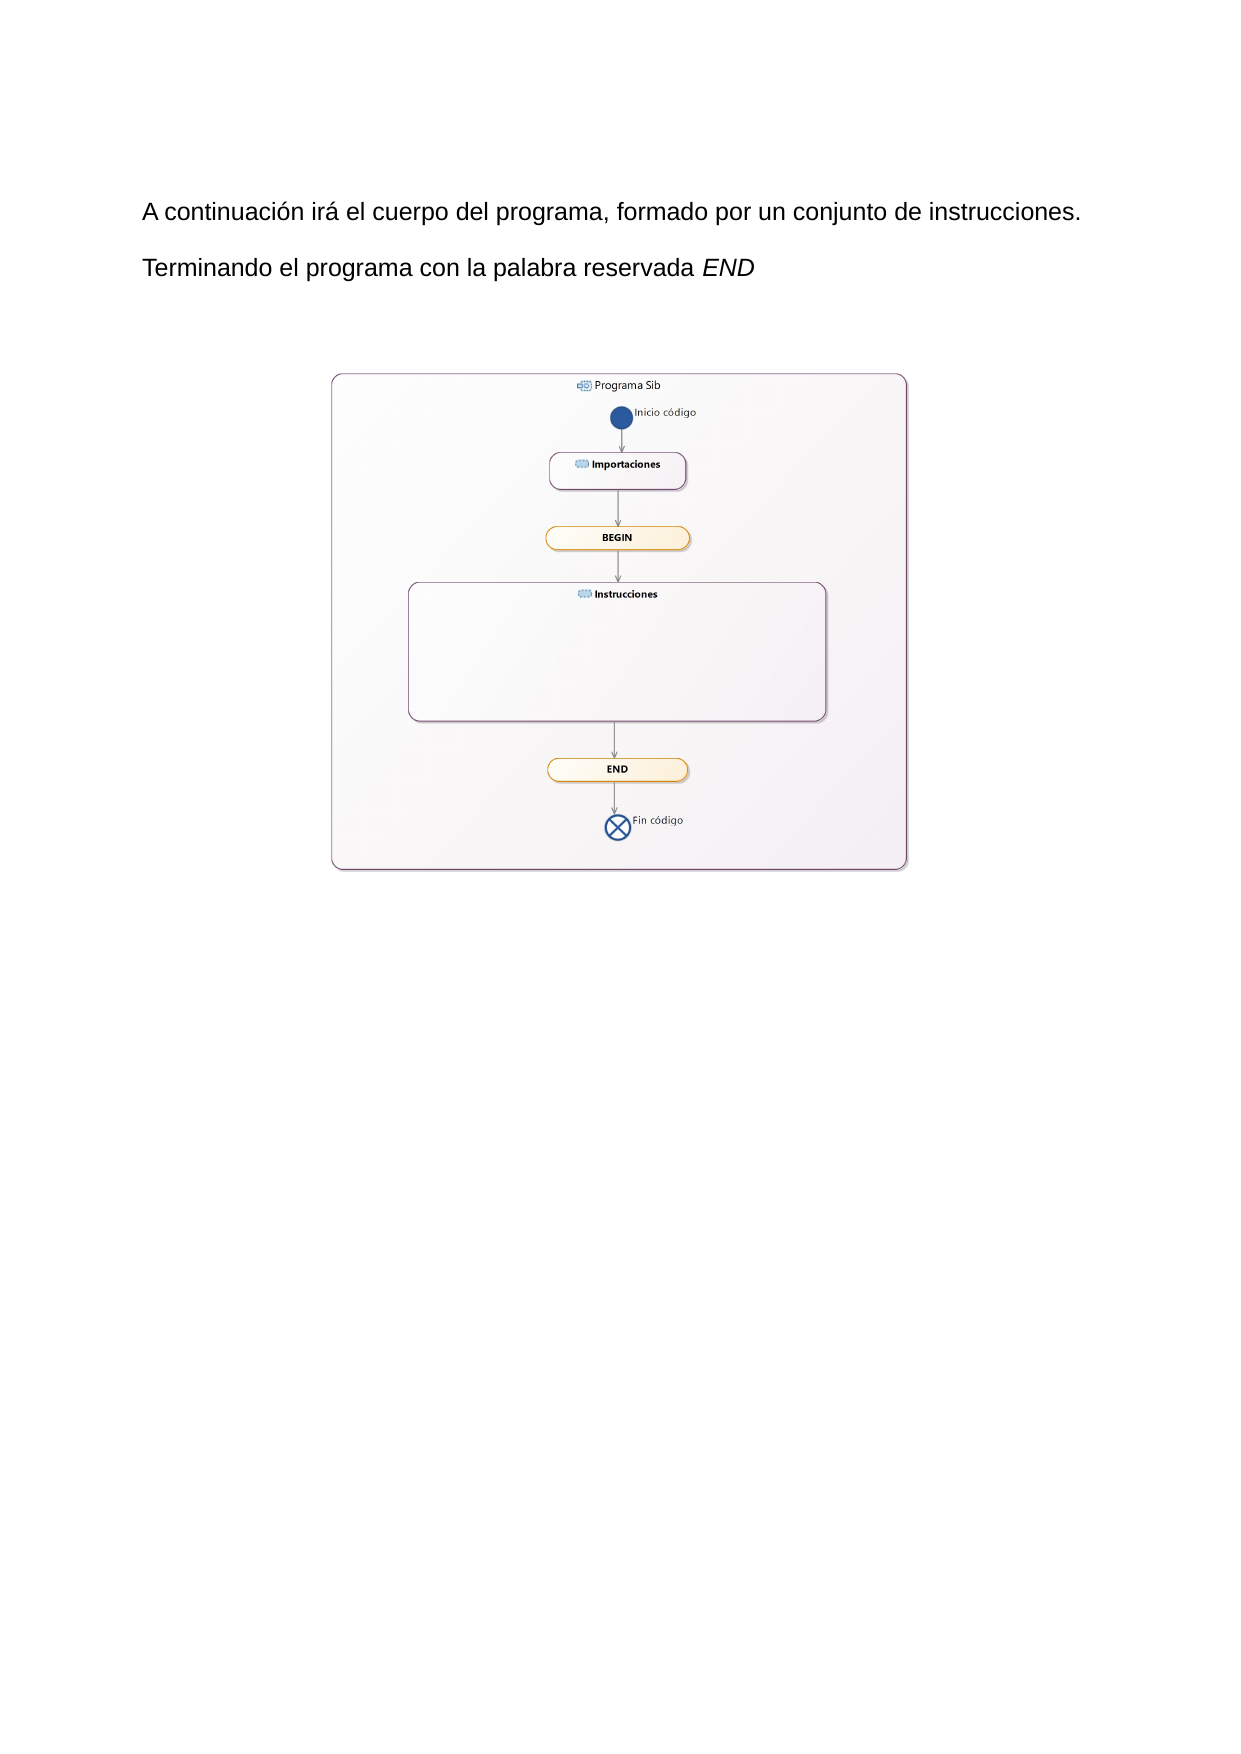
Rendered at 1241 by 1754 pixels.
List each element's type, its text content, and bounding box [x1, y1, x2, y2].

picture [322, 364, 918, 881]
text Terminando el programa con la palabra reservada END [142, 253, 1098, 282]
text A continuación irá el cuerpo del programa, formado por un conjunto de instrucciones. [142, 197, 1098, 226]
